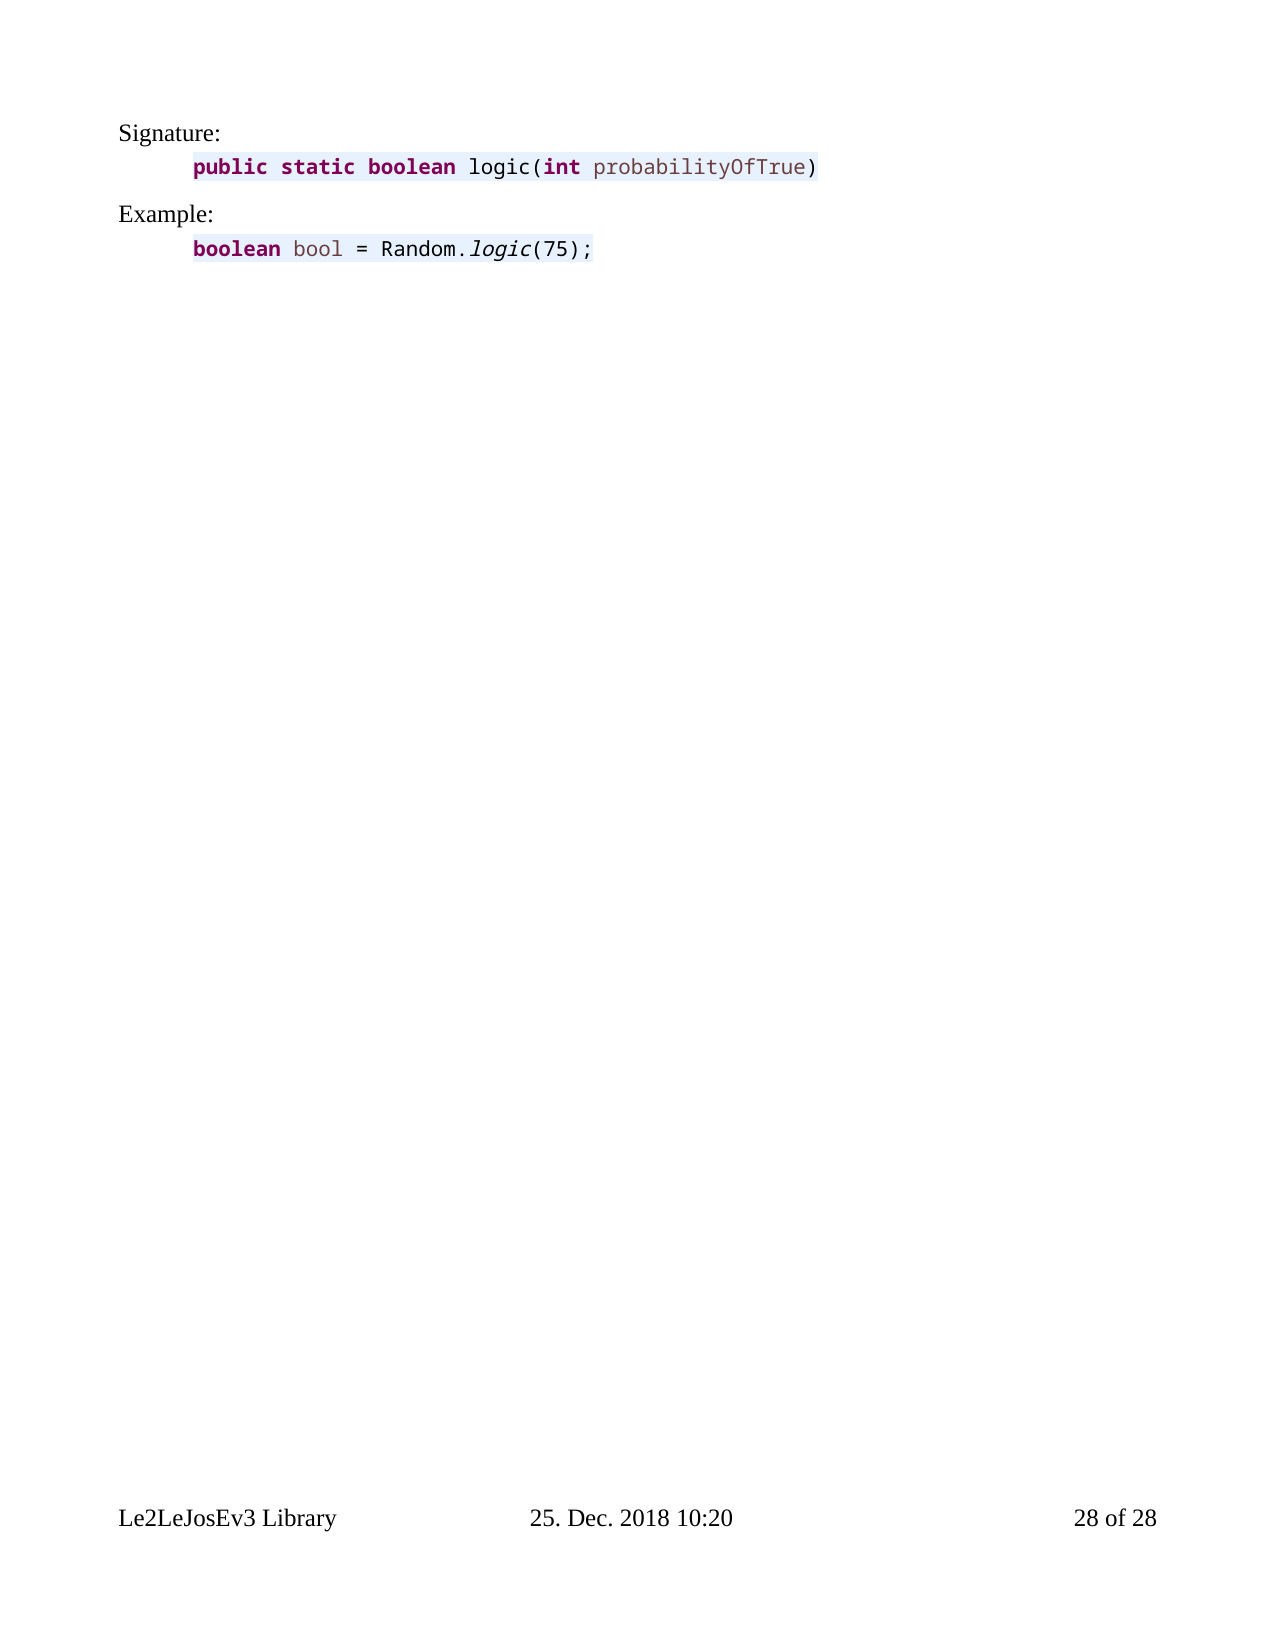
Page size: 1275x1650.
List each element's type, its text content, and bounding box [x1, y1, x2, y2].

text Example: boolean bool = Random.logic(75); [118, 199, 1157, 262]
text Signature: public static boolean logic(int probabilityOfTrue) [118, 118, 1157, 181]
